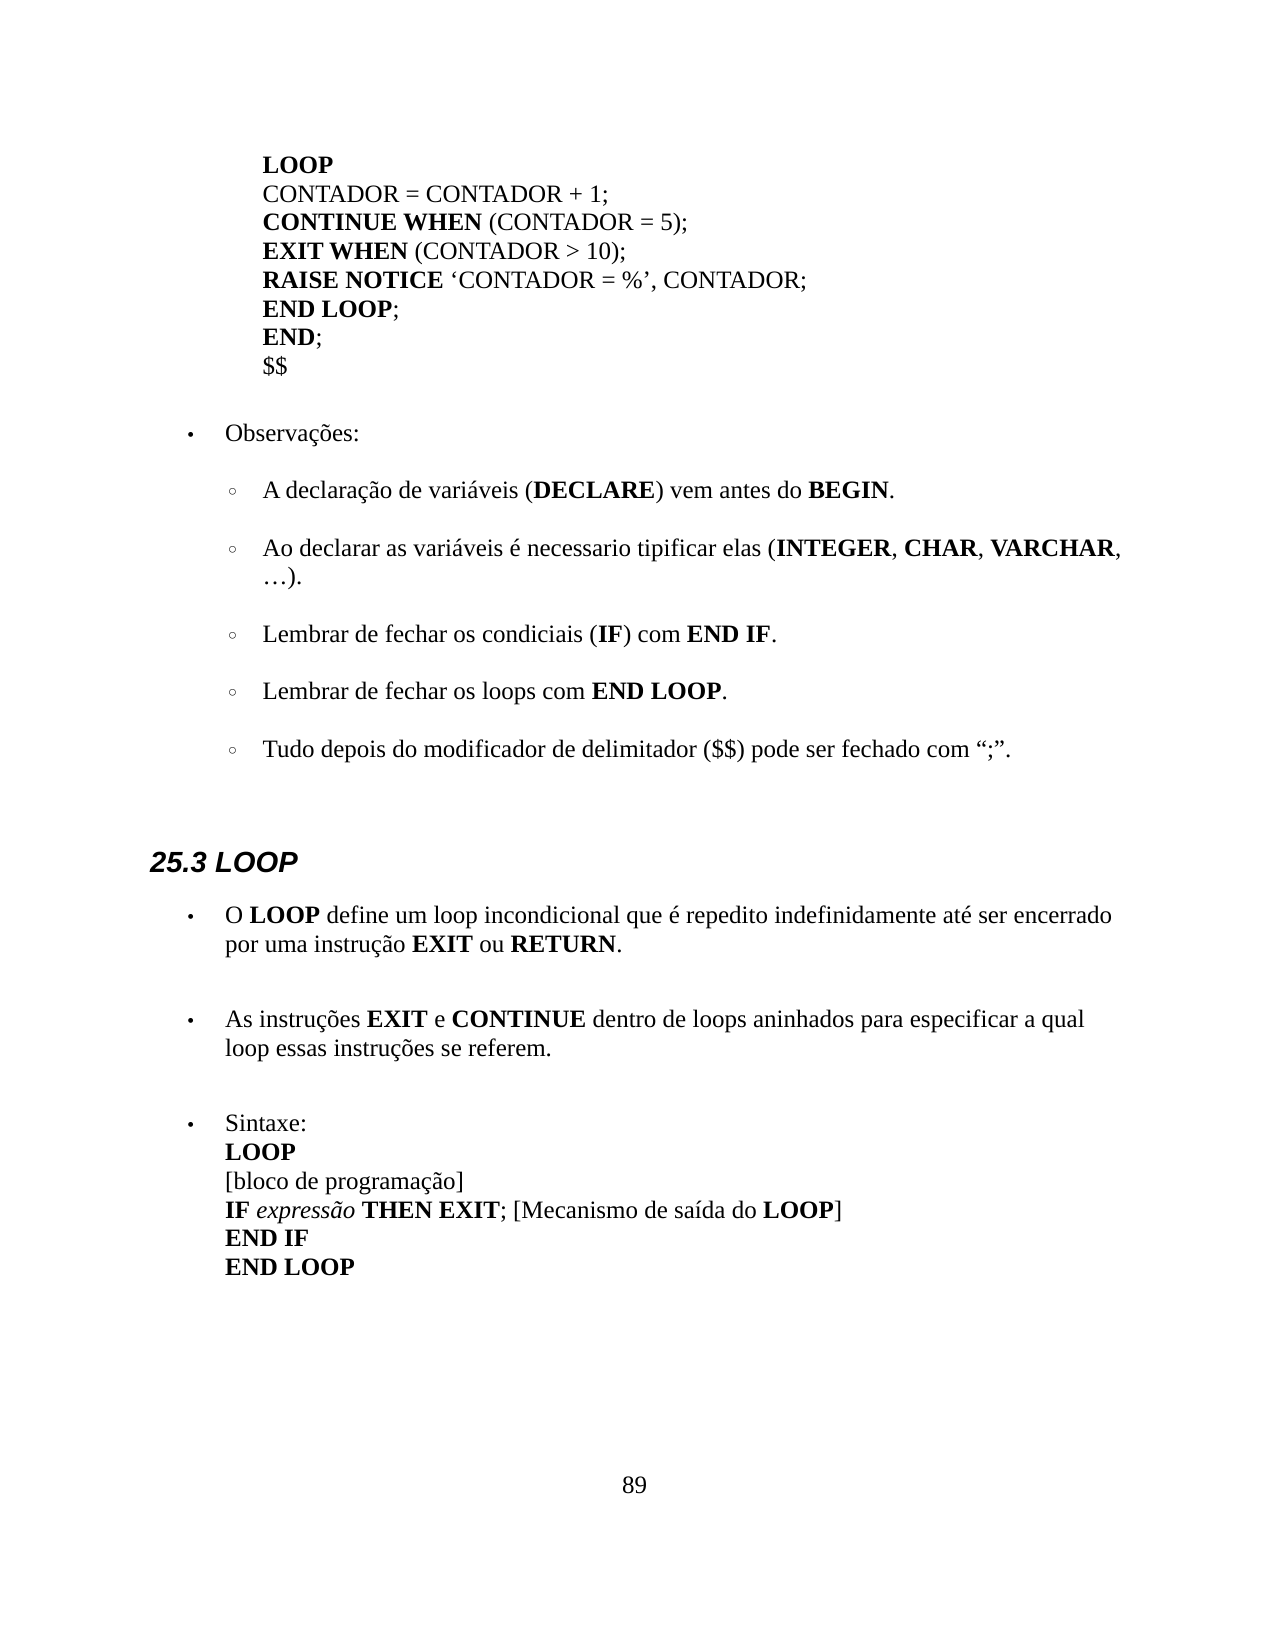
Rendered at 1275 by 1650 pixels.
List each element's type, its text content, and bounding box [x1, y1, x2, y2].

list O LOOP define um loop incondicional que é repedito indefinidamente até ser encerrado por uma instrução EXIT ou RETURN. [187, 900, 1125, 986]
list Ao declarar as variáveis é necessario tipificar elas (INTEGER, CHAR, VARCHAR, …). [225, 533, 1125, 619]
list Tudo depois do modificador de delimitador ($$) pode ser fechado com “;”. [225, 734, 1125, 791]
list Sintaxe: LOOP [bloco de programação] IF expressão THEN EXIT; [Mecanismo de saída do LOOP] END IF END LOOP [187, 1108, 1125, 1310]
list LOOP CONTADOR = CONTADOR + 1; CONTINUE WHEN (CONTADOR = 5); EXIT WHEN (CONTADOR > 10); RAISE NOTICE ‘CONTADOR = %’, CONTADOR; END LOOP; END; $$ [225, 150, 1125, 409]
list Observações: [187, 418, 1125, 475]
list Lembrar de fechar os condiciais (IF) com END IF. [225, 619, 1125, 676]
subtitle 25.3 LOOP [150, 845, 1125, 879]
list A declaração de variáveis (DECLARE) vem antes do BEGIN. [225, 475, 1125, 533]
list As instruções EXIT e CONTINUE dentro de loops aninhados para especificar a qual loop essas instruções se referem. [187, 1004, 1125, 1091]
list Lembrar de fechar os loops com END LOOP. [225, 676, 1125, 734]
